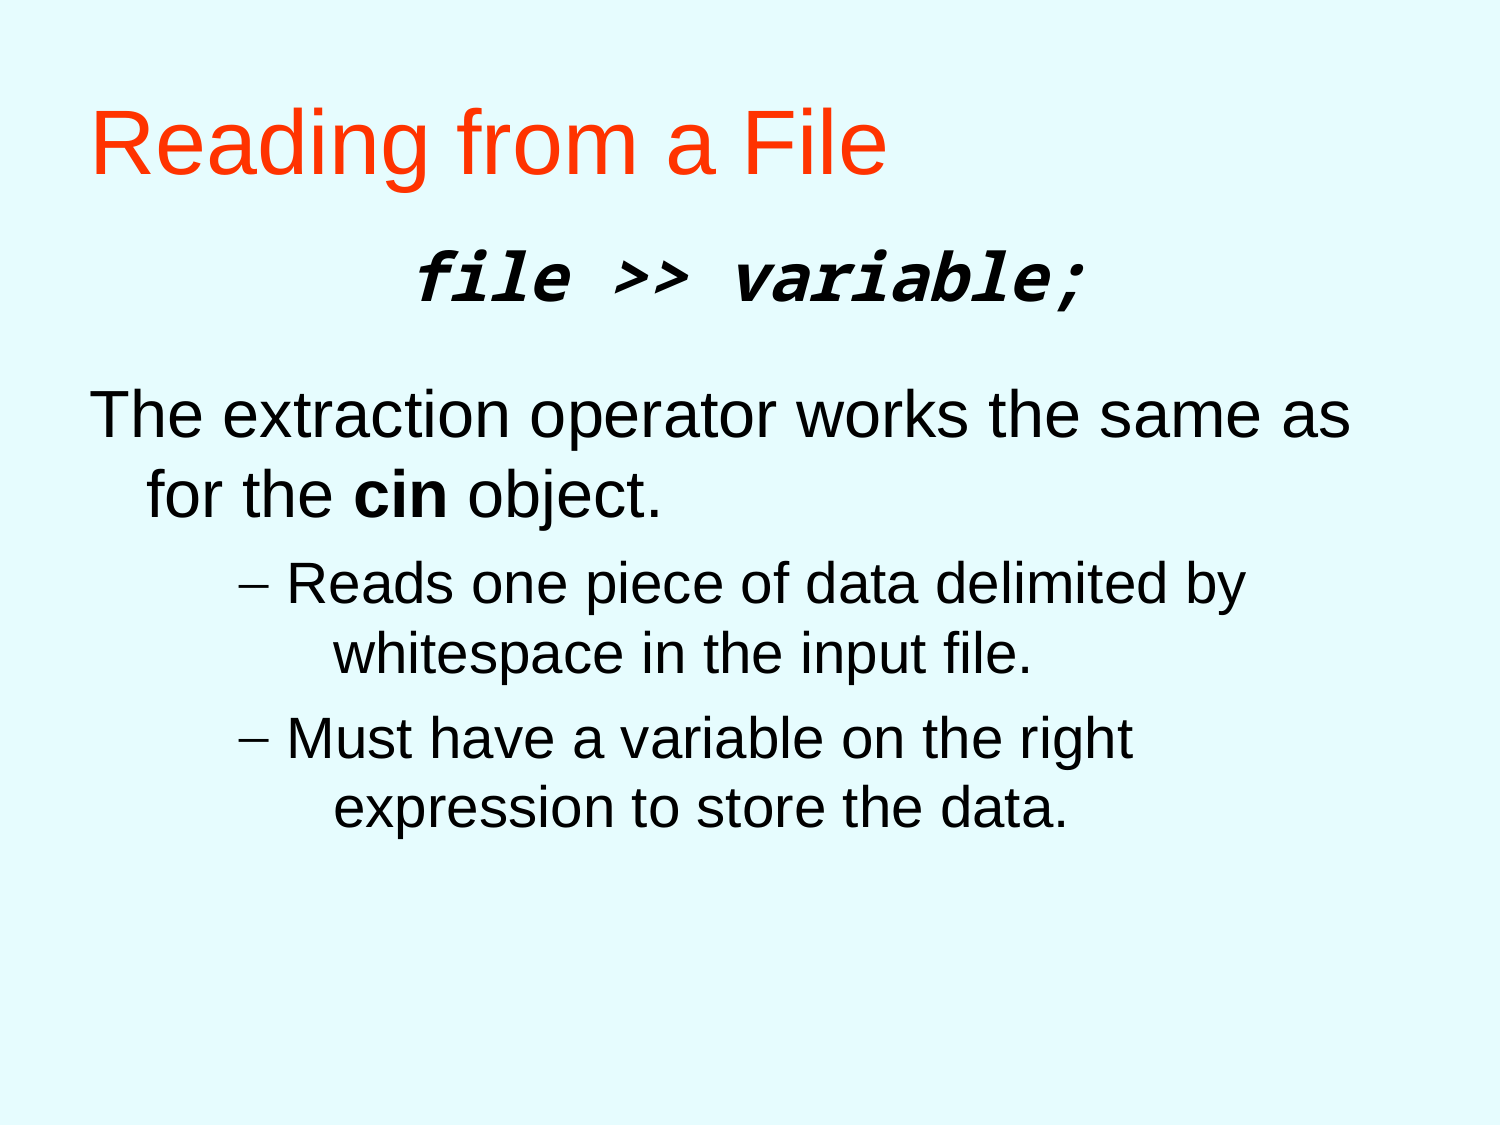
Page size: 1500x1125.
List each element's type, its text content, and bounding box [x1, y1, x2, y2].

title Reading from a File [75, 45, 1423, 231]
list The extraction operator works the same as for the cin object. Reads one piece of data delimited by whitespace in the input file. Must have a variable on the right expression to store the data. [75, 363, 1423, 1024]
text_box file >> variable; [393, 227, 1108, 342]
